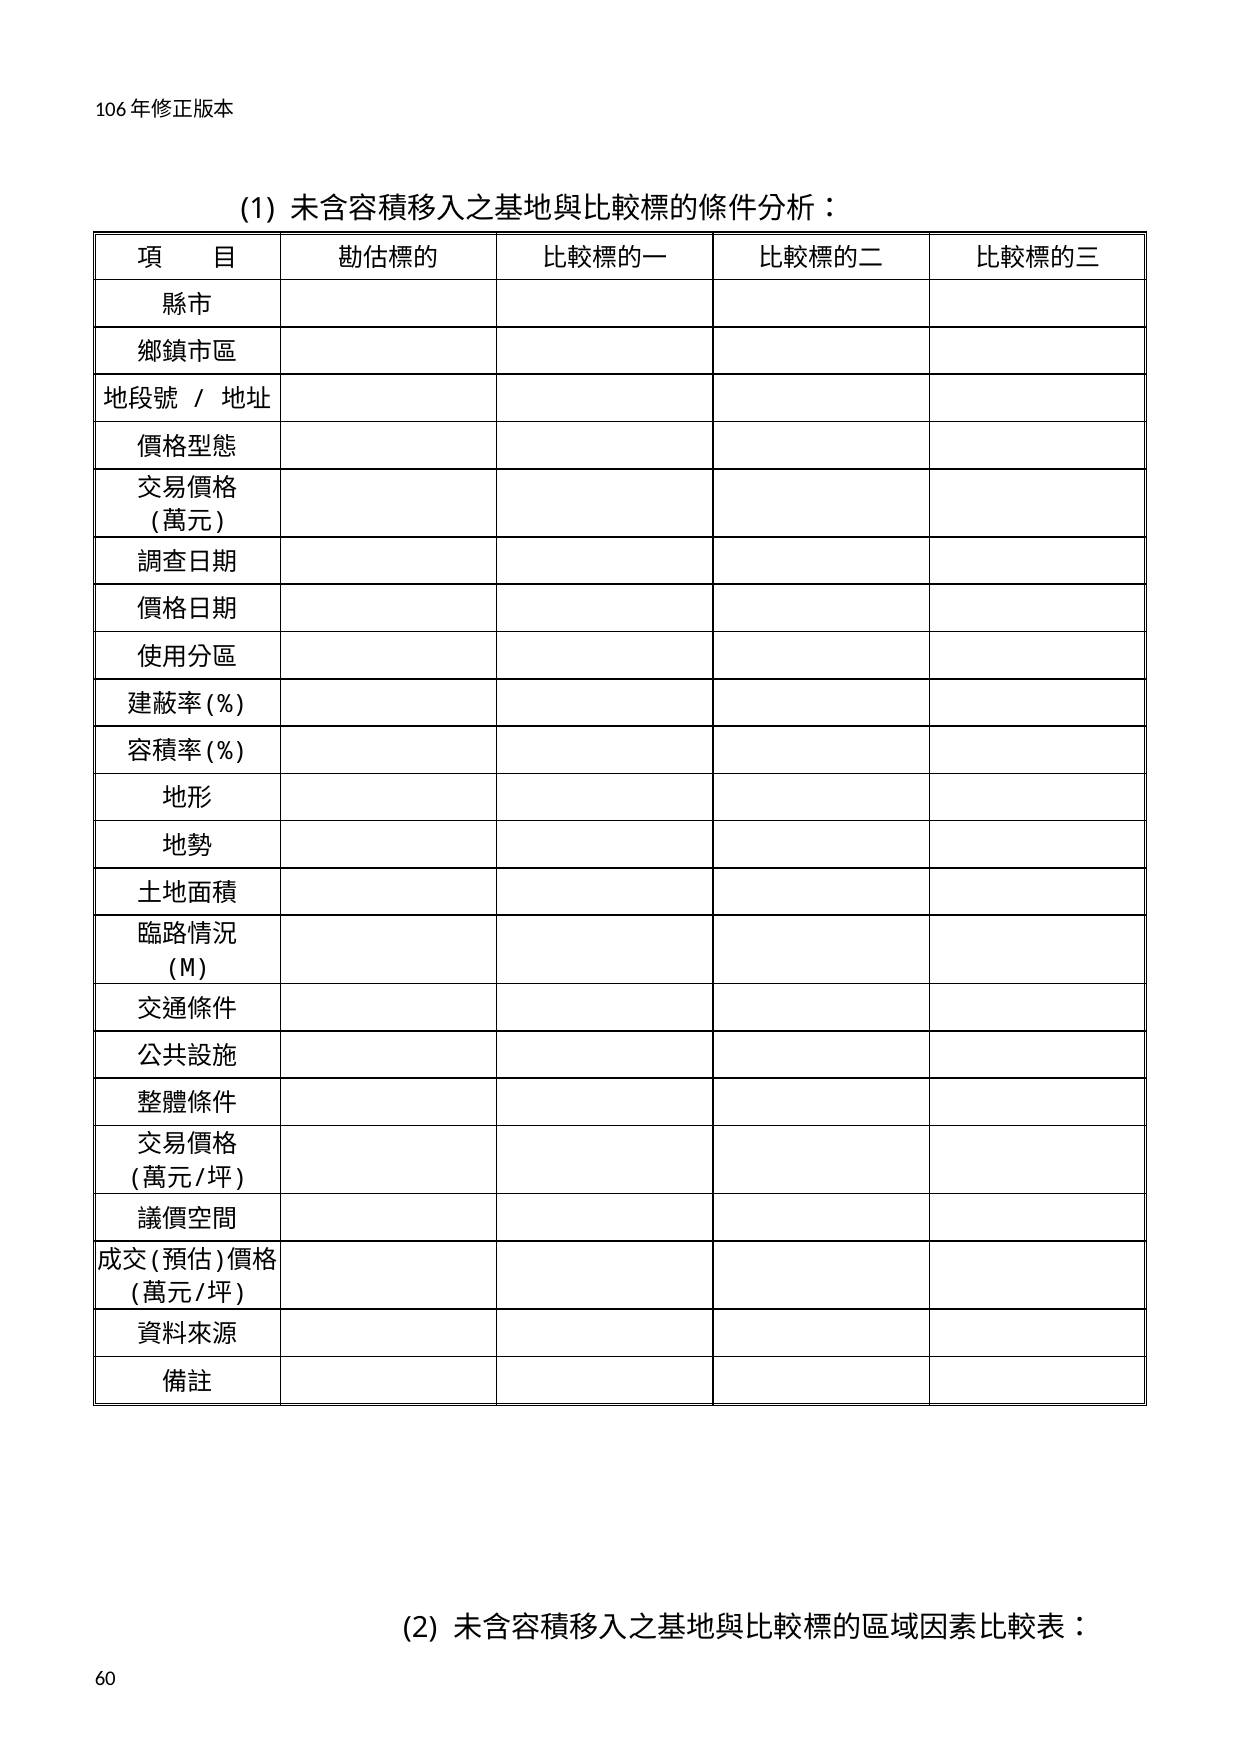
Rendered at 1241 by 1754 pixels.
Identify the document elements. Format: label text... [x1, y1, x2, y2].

table_cell [281, 470, 496, 536]
table_cell [281, 984, 496, 1030]
table_cell 地勢 [96, 821, 280, 867]
table_cell [930, 774, 1144, 820]
table_cell 地段號 / 地址 [96, 375, 280, 421]
table_cell 價格日期 [96, 585, 280, 631]
table_cell 容積率(%) [96, 727, 280, 772]
table_cell [497, 1126, 712, 1193]
table_cell [714, 422, 929, 468]
table_cell [497, 1194, 712, 1240]
table_cell [930, 1194, 1144, 1240]
table_cell 資料來源 [96, 1310, 280, 1356]
table_cell 使用分區 [96, 632, 280, 678]
table_cell [930, 585, 1144, 631]
table_cell [714, 1126, 929, 1193]
table_cell [714, 585, 929, 631]
table_cell 調查日期 [96, 538, 280, 583]
table_cell 建蔽率(%) [96, 680, 280, 725]
table_cell [714, 470, 929, 536]
table_cell [497, 1310, 712, 1356]
table_cell [930, 916, 1144, 983]
table_cell [281, 1242, 496, 1308]
table_cell [281, 869, 496, 914]
table_cell [497, 1032, 712, 1077]
table_cell [497, 632, 712, 678]
table_cell [281, 774, 496, 820]
table_cell [714, 821, 929, 867]
table_cell [281, 1079, 496, 1124]
table_cell [281, 538, 496, 583]
table_cell [281, 1126, 496, 1193]
table_cell [497, 727, 712, 772]
table_header 比較標的二 [714, 235, 929, 279]
table_cell [714, 1357, 929, 1403]
table_cell [714, 869, 929, 914]
table_cell [930, 869, 1144, 914]
table_cell [714, 280, 929, 326]
table_cell [714, 1242, 929, 1308]
table_cell [497, 869, 712, 914]
table_cell 交易價格 (萬元/坪) [96, 1126, 280, 1193]
table_cell [930, 1126, 1144, 1193]
table_cell [714, 328, 929, 373]
table_cell 備註 [96, 1357, 280, 1403]
table_cell [930, 1242, 1144, 1308]
table_cell [497, 1357, 712, 1403]
table_cell [714, 680, 929, 725]
table_cell [714, 632, 929, 678]
table_cell [281, 632, 496, 678]
table_cell [714, 1194, 929, 1240]
table_cell 整體條件 [96, 1079, 280, 1124]
table_cell [281, 280, 496, 326]
table_header 勘估標的 [281, 235, 496, 279]
table_cell 縣市 [96, 280, 280, 326]
table_cell [930, 1357, 1144, 1403]
table_cell [497, 1079, 712, 1124]
table_cell [497, 328, 712, 373]
table_cell 交通條件 [96, 984, 280, 1030]
table_cell [930, 470, 1144, 536]
table_cell [714, 1310, 929, 1356]
table_cell [930, 328, 1144, 373]
table_cell [930, 984, 1144, 1030]
table_cell 鄉鎮市區 [96, 328, 280, 373]
table_cell [281, 727, 496, 772]
table_cell [281, 328, 496, 373]
list 未含容積移入之基地與比較標的區域因素比較表： [403, 1601, 1146, 1646]
table_cell [281, 1032, 496, 1077]
table_cell [930, 280, 1144, 326]
table_cell 交易價格 (萬元) [96, 470, 280, 536]
table_cell [281, 585, 496, 631]
table_header 比較標的一 [497, 235, 712, 279]
table_cell [281, 1194, 496, 1240]
table_cell [497, 774, 712, 820]
table_cell [930, 375, 1144, 421]
table_cell [281, 422, 496, 468]
table_cell [281, 375, 496, 421]
table_cell [497, 821, 712, 867]
table_cell 議價空間 [96, 1194, 280, 1240]
table_cell [930, 632, 1144, 678]
table_cell [497, 538, 712, 583]
list 未含容積移入之基地與比較標的條件分析： [240, 181, 1146, 227]
table_cell 臨路情況 (M) [96, 916, 280, 983]
table_cell [497, 984, 712, 1030]
table_cell 成交(預估)價格 (萬元/坪) [96, 1242, 280, 1308]
table_cell [930, 422, 1144, 468]
table_cell [930, 1079, 1144, 1124]
table_header 比較標的三 [930, 235, 1144, 279]
table_cell [930, 727, 1144, 772]
table_cell [930, 538, 1144, 583]
table_cell 公共設施 [96, 1032, 280, 1077]
table_cell [930, 680, 1144, 725]
table_cell [714, 984, 929, 1030]
table_cell [281, 916, 496, 983]
table_cell [497, 1242, 712, 1308]
table_cell 價格型態 [96, 422, 280, 468]
table_cell [714, 375, 929, 421]
table_cell [714, 538, 929, 583]
table_cell [714, 774, 929, 820]
table_cell [497, 422, 712, 468]
table_cell [930, 821, 1144, 867]
table_header 項 目 [96, 235, 280, 279]
table_cell [497, 280, 712, 326]
table_cell [497, 916, 712, 983]
table_cell [281, 1357, 496, 1403]
table_cell [497, 680, 712, 725]
table_cell [281, 821, 496, 867]
table_cell [497, 585, 712, 631]
table_cell [497, 375, 712, 421]
table_cell [930, 1310, 1144, 1356]
table_cell [281, 1310, 496, 1356]
table_cell 土地面積 [96, 869, 280, 914]
table_cell 地形 [96, 774, 280, 820]
table_cell [714, 727, 929, 772]
table_cell [714, 916, 929, 983]
table_cell [930, 1032, 1144, 1077]
table_cell [714, 1079, 929, 1124]
table_cell [714, 1032, 929, 1077]
table_cell [281, 680, 496, 725]
table_cell [497, 470, 712, 536]
